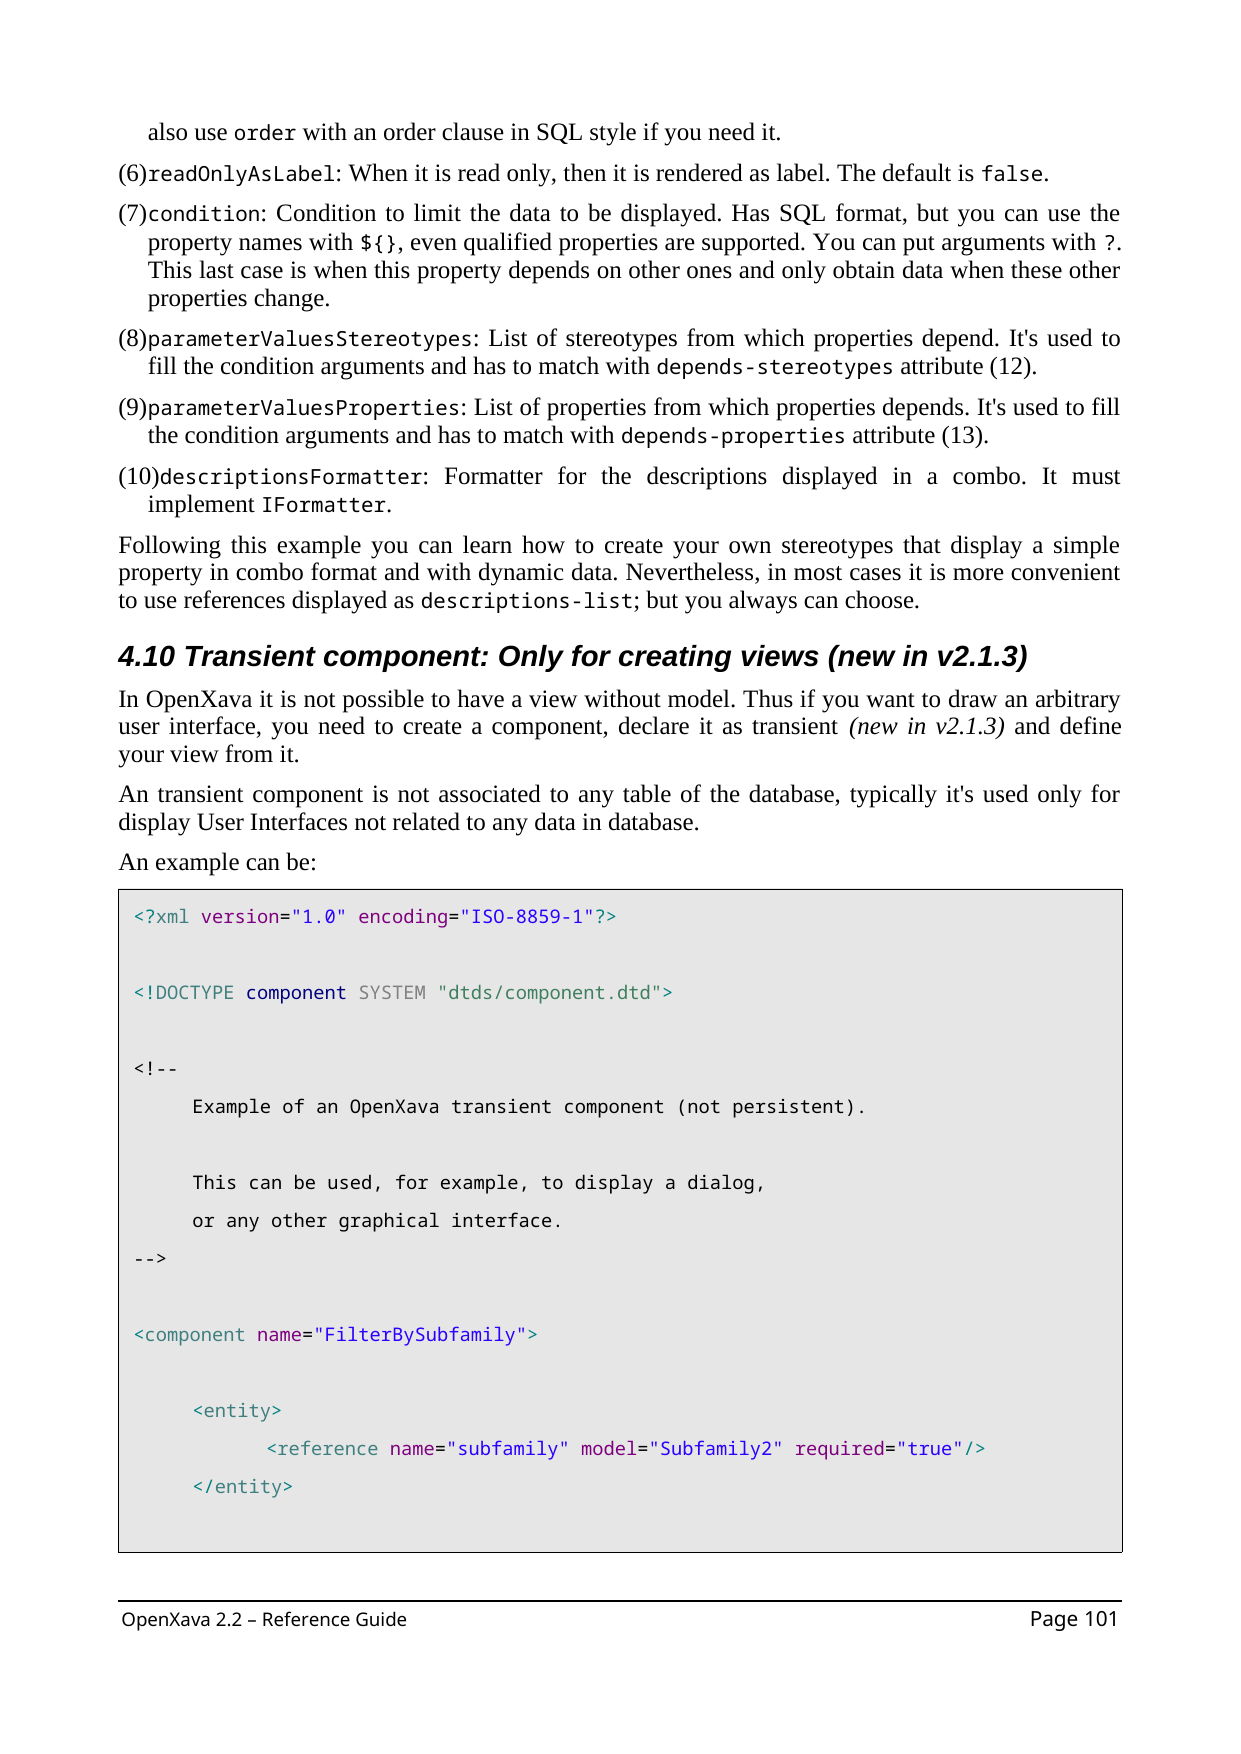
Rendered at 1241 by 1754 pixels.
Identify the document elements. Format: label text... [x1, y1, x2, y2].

text <reference name="subfamily" model="Subfamily2" required="true"/> [119, 1421, 1122, 1459]
text <!DOCTYPE component SYSTEM "dtds/component.dtd"> [119, 964, 1122, 1002]
list descriptionsFormatter: Formatter for the descriptions displayed in a combo. It must implement IFormatter. [118, 462, 1122, 518]
text </entity> [119, 1459, 1122, 1497]
text <?xml version="1.0" encoding="ISO-8859-1"?> [119, 890, 1122, 926]
text Following this example you can learn how to create your own stereotypes that display a simple property in combo format and with dynamic data. Nevertheless, in most cases it is more convenient to use references displayed as descriptions-list; but you always can choose. [118, 531, 1122, 614]
list also use order with an order clause in SQL style if you need it. [118, 118, 1122, 146]
text An transient component is not associated to any table of the database, typically it's used only for display User Interfaces not related to any data in database. [118, 780, 1122, 836]
text An example can be: [118, 848, 1122, 876]
list condition: Condition to limit the data to be displayed. Has SQL format, but you can use the property names with ${}, even qualified properties are supported. You can put arguments with ?. This last case is when this property depends on other ones and only obtain data when these other properties change. [118, 199, 1122, 311]
text In OpenXava it is not possible to have a view without model. Thus if you want to draw an arbitrary user interface, you need to create a component, declare it as transient (new in v2.1.3) and define your view from it. [118, 685, 1122, 768]
text <!-- [119, 1041, 1122, 1078]
text <component name="FilterBySubfamily"> [119, 1307, 1122, 1345]
text or any other graphical interface. [119, 1193, 1122, 1231]
list readOnlyAsLabel: When it is read only, then it is rendered as label. The default is false. [118, 159, 1122, 187]
subtitle Transient component: Only for creating views (new in v2.1.3) [118, 639, 1122, 672]
text Example of an OpenXava transient component (not persistent). [119, 1078, 1122, 1117]
text <entity> [119, 1383, 1122, 1421]
text This can be used, for example, to display a dialog, [119, 1154, 1122, 1193]
list parameterValuesProperties: List of properties from which properties depends. It's used to fill the condition arguments and has to match with depends-properties attribute (13). [118, 393, 1122, 449]
text --> [119, 1231, 1122, 1269]
list parameterValuesStereotypes: List of stereotypes from which properties depend. It's used to fill the condition arguments and has to match with depends-stereotypes attribute (12). [118, 324, 1122, 380]
